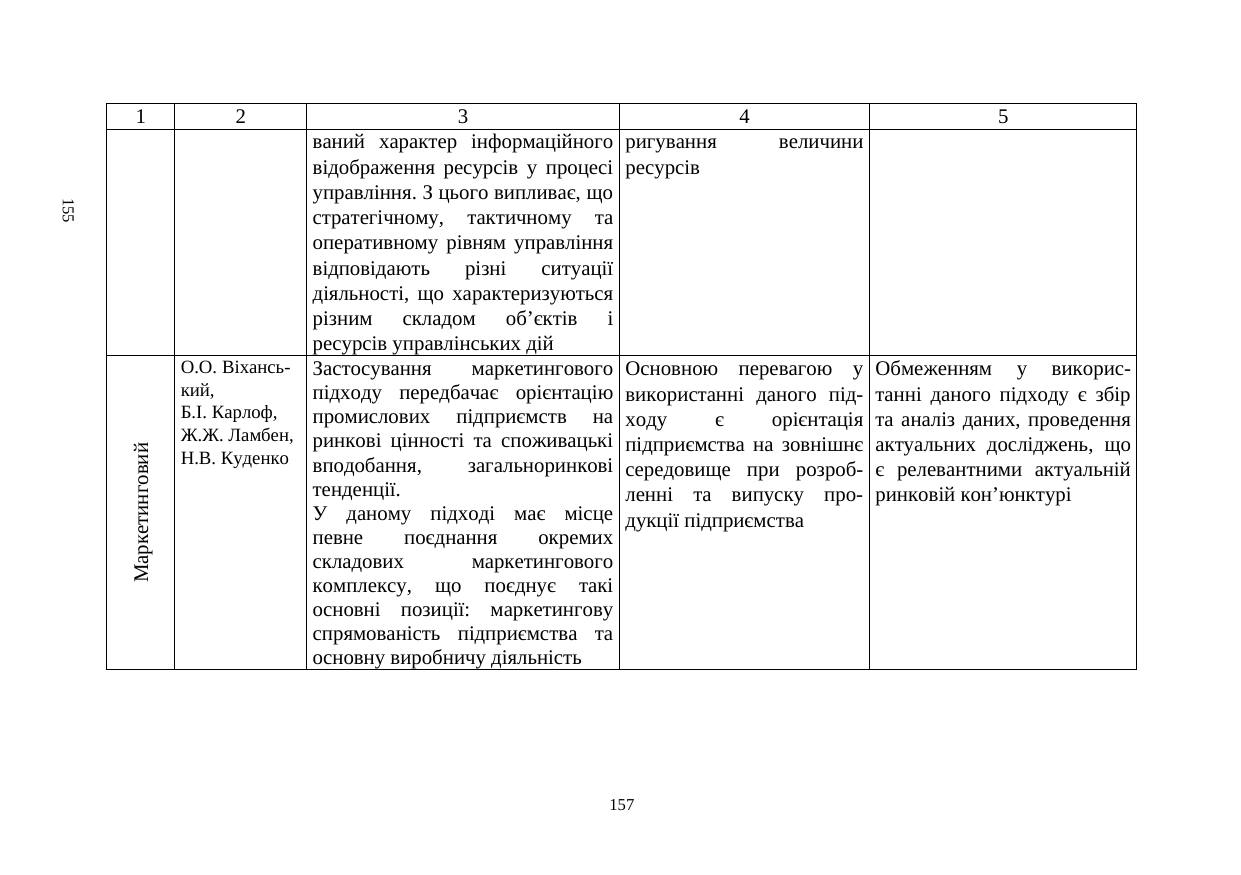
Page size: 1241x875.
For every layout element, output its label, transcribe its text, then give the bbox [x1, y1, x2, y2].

table_cell ваний характер інформаційного відображення ресурсів у процесі управління. З цього випливає, що стратегічному, тактичному та оперативному рівням управління відповідають різні ситуації діяльності, що характеризуються різним складом об’єктів і ресурсів управлінських дій [307, 130, 619, 355]
table_cell Застосування маркетингового підходу передбачає орієнтацію промислових підприємств на ринкові цінності та споживацькі вподобання, загальноринкові тенденції. У даному підході має місце певне поєднання окремих складових маркетингового комплексу, що поєднує такі основні позиції: маркетингову спрямованість підприємства та основну виробничу діяльність [307, 356, 619, 669]
table_cell О.О. Віхансь-кий, Б.І. Карлоф, Ж.Ж. Ламбен, Н.В. Куденко [175, 356, 306, 669]
table_cell [107, 130, 174, 355]
table_cell Обмеженням у викорис-танні даного підходу є збір та аналіз даних, проведення актуальних досліджень, що є релевантними актуальній ринковій кон’юнктурі [870, 356, 1136, 669]
table_cell [870, 130, 1136, 355]
table_cell Основною перевагою у використанні даного під-ходу є орієнтація підприємства на зовнішнє середовище при розроб-ленні та випуску про-дукції підприємства [620, 356, 869, 669]
table_cell 2 [175, 104, 306, 128]
table_cell Маркетинговий [107, 356, 174, 669]
table_cell ригування величини ресурсів [620, 130, 869, 355]
table_cell 4 [620, 104, 869, 128]
table_cell 1 [107, 104, 174, 128]
table_cell [175, 130, 306, 355]
table_cell 5 [870, 104, 1136, 128]
table_cell 3 [307, 104, 619, 128]
